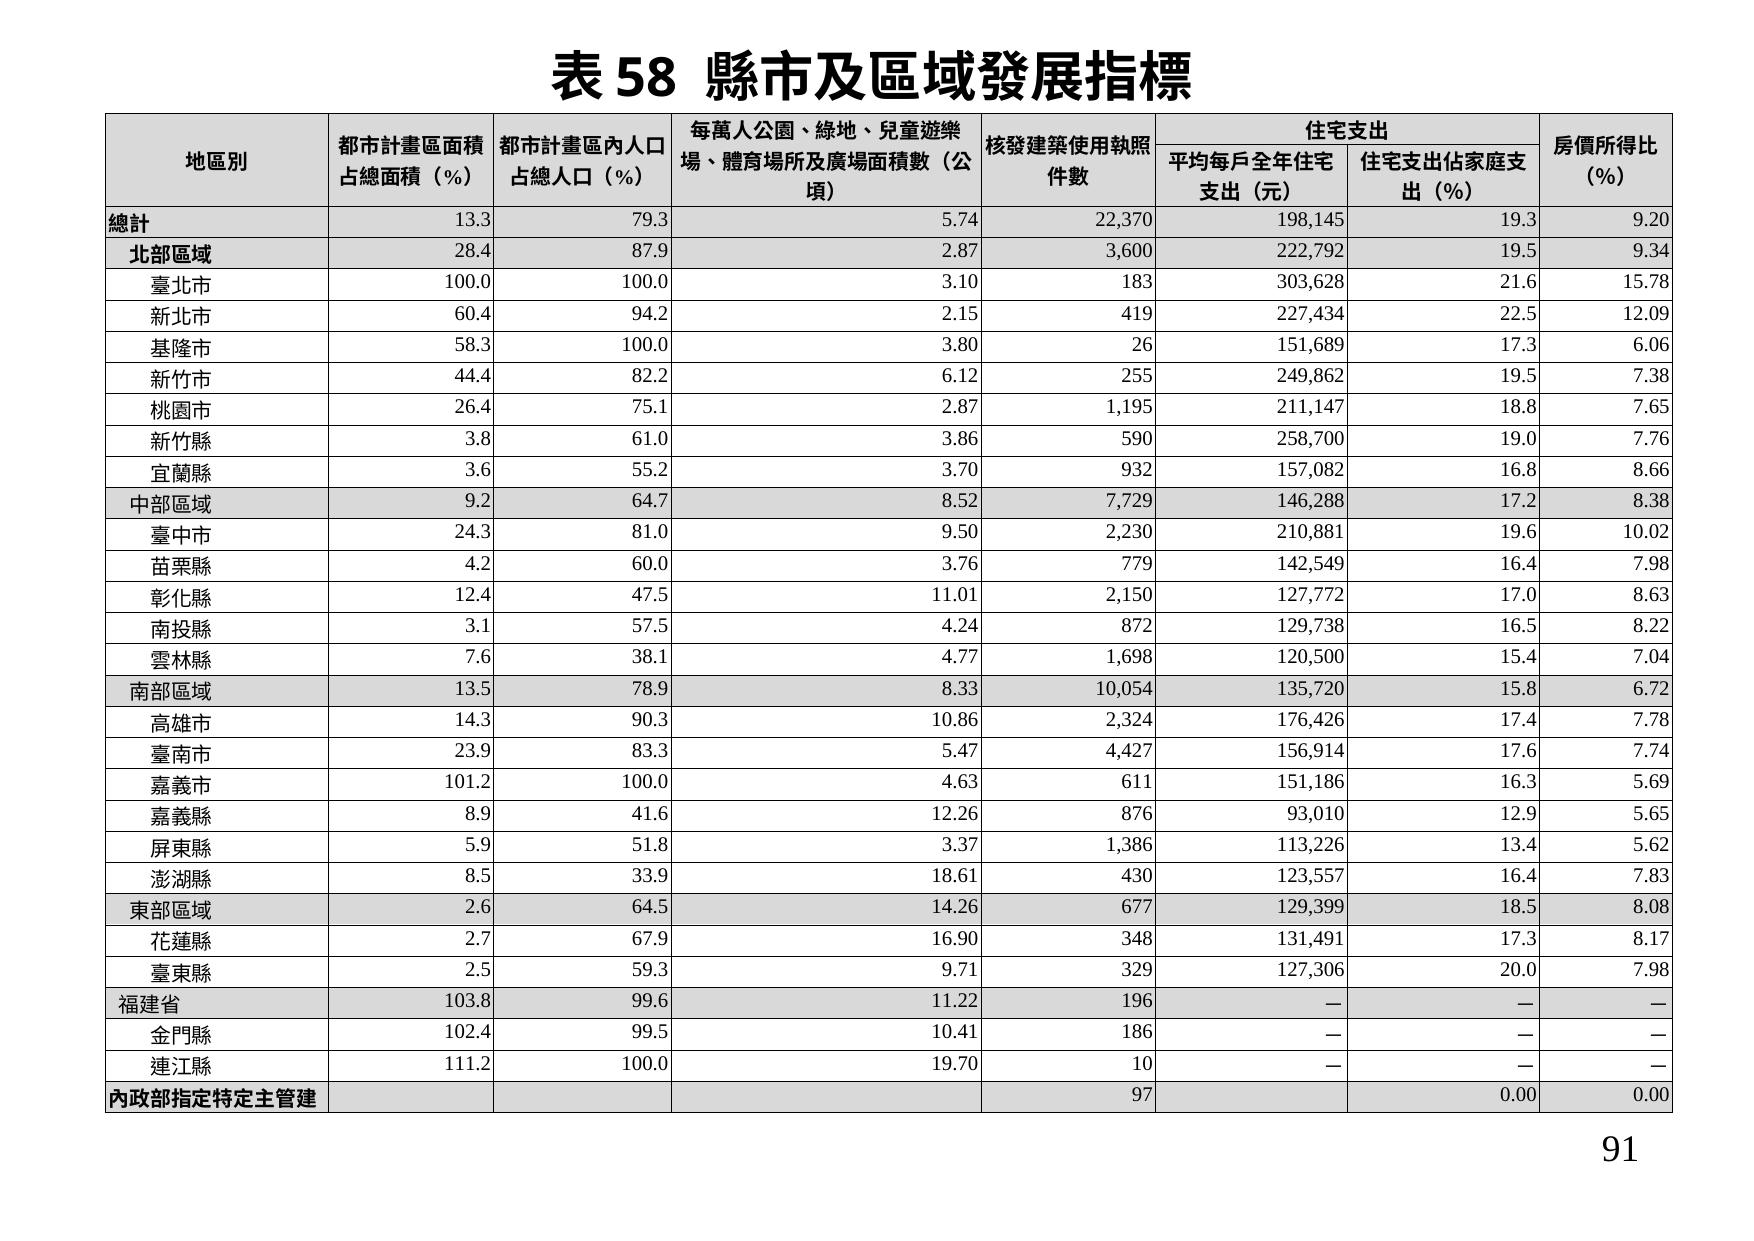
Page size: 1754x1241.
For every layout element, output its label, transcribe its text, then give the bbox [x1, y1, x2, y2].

table_cell 348 [982, 926, 1155, 956]
table_cell 5.62 [1540, 832, 1672, 862]
table_cell 227,434 [1156, 301, 1347, 331]
table_cell 26.4 [329, 394, 493, 424]
table_cell 5.47 [672, 738, 981, 768]
table_cell 90.3 [494, 707, 671, 737]
table_cell 2.5 [329, 957, 493, 987]
table_cell 內政部指定特定主管建 [106, 1082, 328, 1112]
table_cell 210,881 [1156, 519, 1347, 549]
table_cell 5.74 [672, 207, 981, 237]
table_header 都市計畫區內人口占總人口（%） [494, 114, 671, 206]
table_cell 102.4 [329, 1019, 493, 1049]
table_cell 花蓮縣 [106, 926, 328, 956]
table_cell 0.00 [1348, 1082, 1539, 1112]
table_cell － [1540, 1051, 1672, 1081]
table_cell 100.0 [329, 269, 493, 299]
table_cell 彰化縣 [106, 582, 328, 612]
table_cell 7.6 [329, 644, 493, 674]
table_cell 嘉義縣 [106, 801, 328, 831]
table_cell [1156, 1082, 1347, 1112]
table_cell 臺南市 [106, 738, 328, 768]
table_cell [494, 1082, 671, 1112]
table_cell 19.5 [1348, 238, 1539, 268]
table_cell 住宅支出佔家庭支出（％） [1348, 145, 1539, 206]
table_cell 16.5 [1348, 613, 1539, 643]
table_cell 12.26 [672, 801, 981, 831]
table_cell 2,230 [982, 519, 1155, 549]
table_cell 中部區域 [106, 488, 328, 518]
table_cell 135,720 [1156, 676, 1347, 706]
table_cell 2.87 [672, 238, 981, 268]
table_cell 東部區域 [106, 894, 328, 924]
table_cell 79.3 [494, 207, 671, 237]
table_cell 64.5 [494, 894, 671, 924]
table_cell 16.8 [1348, 457, 1539, 487]
subtitle 表58 縣市及區域發展指標 [103, 38, 1639, 113]
table_cell 5.65 [1540, 801, 1672, 831]
table_cell 157,082 [1156, 457, 1347, 487]
table_cell 222,792 [1156, 238, 1347, 268]
table_cell － [1348, 988, 1539, 1018]
table_cell 5.69 [1540, 769, 1672, 799]
table_cell 81.0 [494, 519, 671, 549]
table_cell 13.3 [329, 207, 493, 237]
table_header 地區別 [106, 114, 328, 206]
table_cell 57.5 [494, 613, 671, 643]
table_cell 7,729 [982, 488, 1155, 518]
table_cell 8.66 [1540, 457, 1672, 487]
table_cell 雲林縣 [106, 644, 328, 674]
table_cell 15.8 [1348, 676, 1539, 706]
table_cell 2,150 [982, 582, 1155, 612]
table_cell 0.00 [1540, 1082, 1672, 1112]
table_cell 100.0 [494, 332, 671, 362]
table_cell 5.9 [329, 832, 493, 862]
table_cell 58.3 [329, 332, 493, 362]
table_cell － [1540, 988, 1672, 1018]
table_cell 7.76 [1540, 426, 1672, 456]
table_cell － [1156, 988, 1347, 1018]
table_cell 590 [982, 426, 1155, 456]
table_cell 255 [982, 363, 1155, 393]
table_cell 67.9 [494, 926, 671, 956]
table_cell 24.3 [329, 519, 493, 549]
table_cell 10 [982, 1051, 1155, 1081]
table_cell 17.2 [1348, 488, 1539, 518]
table_cell 75.1 [494, 394, 671, 424]
table_cell 北部區域 [106, 238, 328, 268]
table_cell 18.61 [672, 863, 981, 893]
table_cell 桃園市 [106, 394, 328, 424]
table_cell － [1156, 1051, 1347, 1081]
table_cell 臺東縣 [106, 957, 328, 987]
table_cell 186 [982, 1019, 1155, 1049]
table_cell 3.1 [329, 613, 493, 643]
table_cell 258,700 [1156, 426, 1347, 456]
table_header 房價所得比（％） [1540, 114, 1672, 206]
table_cell 8.22 [1540, 613, 1672, 643]
table_cell 19.3 [1348, 207, 1539, 237]
table_cell 3.76 [672, 551, 981, 581]
table_cell 20.0 [1348, 957, 1539, 987]
table_cell 87.9 [494, 238, 671, 268]
table_cell 平均每戶全年住宅支出（元） [1156, 145, 1347, 206]
table_cell 183 [982, 269, 1155, 299]
table_cell 16.4 [1348, 551, 1539, 581]
table_cell 932 [982, 457, 1155, 487]
table_cell 13.4 [1348, 832, 1539, 862]
table_cell 2,324 [982, 707, 1155, 737]
table_cell 9.34 [1540, 238, 1672, 268]
table_cell － [1540, 1019, 1672, 1049]
table_cell 連江縣 [106, 1051, 328, 1081]
table_cell 3.6 [329, 457, 493, 487]
table_cell 16.4 [1348, 863, 1539, 893]
table_cell 101.2 [329, 769, 493, 799]
table_cell － [1348, 1019, 1539, 1049]
table_cell 4.77 [672, 644, 981, 674]
table_cell 10.02 [1540, 519, 1672, 549]
table_cell 12.9 [1348, 801, 1539, 831]
table_cell 21.6 [1348, 269, 1539, 299]
table_cell 1,195 [982, 394, 1155, 424]
table_cell 60.4 [329, 301, 493, 331]
table_cell 17.3 [1348, 926, 1539, 956]
table_cell 100.0 [494, 769, 671, 799]
table_cell 19.0 [1348, 426, 1539, 456]
table_cell 329 [982, 957, 1155, 987]
table_cell 新北市 [106, 301, 328, 331]
table_cell 176,426 [1156, 707, 1347, 737]
table_cell 澎湖縣 [106, 863, 328, 893]
table_cell 78.9 [494, 676, 671, 706]
table_cell 196 [982, 988, 1155, 1018]
table_cell 16.3 [1348, 769, 1539, 799]
table_cell 7.98 [1540, 957, 1672, 987]
table_cell 7.98 [1540, 551, 1672, 581]
table_cell 10.86 [672, 707, 981, 737]
table_cell 129,738 [1156, 613, 1347, 643]
table_cell 13.5 [329, 676, 493, 706]
table_cell 131,491 [1156, 926, 1347, 956]
table_cell 3,600 [982, 238, 1155, 268]
table_cell 47.5 [494, 582, 671, 612]
table_cell 7.04 [1540, 644, 1672, 674]
table_cell 430 [982, 863, 1155, 893]
table_cell 新竹市 [106, 363, 328, 393]
table_cell 33.9 [494, 863, 671, 893]
table_cell 宜蘭縣 [106, 457, 328, 487]
table_cell 611 [982, 769, 1155, 799]
table_cell 129,399 [1156, 894, 1347, 924]
table_cell 8.9 [329, 801, 493, 831]
table_cell 苗栗縣 [106, 551, 328, 581]
table_cell 3.70 [672, 457, 981, 487]
table_cell 99.5 [494, 1019, 671, 1049]
table_cell 127,306 [1156, 957, 1347, 987]
table_cell 高雄市 [106, 707, 328, 737]
table_cell 10,054 [982, 676, 1155, 706]
table_cell 9.20 [1540, 207, 1672, 237]
table_cell 83.3 [494, 738, 671, 768]
table_cell 8.52 [672, 488, 981, 518]
table_cell 6.12 [672, 363, 981, 393]
table_cell 19.5 [1348, 363, 1539, 393]
table_cell 6.72 [1540, 676, 1672, 706]
table_cell 14.3 [329, 707, 493, 737]
table_cell 屏東縣 [106, 832, 328, 862]
table_cell 55.2 [494, 457, 671, 487]
table_cell 2.87 [672, 394, 981, 424]
table_cell 3.86 [672, 426, 981, 456]
table_cell 8.33 [672, 676, 981, 706]
table_cell 9.71 [672, 957, 981, 987]
table_cell 677 [982, 894, 1155, 924]
table_cell 南投縣 [106, 613, 328, 643]
table_cell 15.78 [1540, 269, 1672, 299]
table_cell 93,010 [1156, 801, 1347, 831]
table_cell 基隆市 [106, 332, 328, 362]
table_cell 11.22 [672, 988, 981, 1018]
table_cell 8.63 [1540, 582, 1672, 612]
table_cell 12.09 [1540, 301, 1672, 331]
table_cell 7.38 [1540, 363, 1672, 393]
table_cell 38.1 [494, 644, 671, 674]
table_cell 127,772 [1156, 582, 1347, 612]
table_cell 4.63 [672, 769, 981, 799]
table_cell 99.6 [494, 988, 671, 1018]
table_cell 146,288 [1156, 488, 1347, 518]
table_cell 156,914 [1156, 738, 1347, 768]
table_cell 64.7 [494, 488, 671, 518]
table_cell 9.50 [672, 519, 981, 549]
table_cell 2.15 [672, 301, 981, 331]
table_cell 10.41 [672, 1019, 981, 1049]
table_cell 4.24 [672, 613, 981, 643]
table_header 核發建築使用執照件數 [982, 114, 1155, 206]
table_cell 3.37 [672, 832, 981, 862]
table_cell 嘉義市 [106, 769, 328, 799]
table_cell 51.8 [494, 832, 671, 862]
table_cell 82.2 [494, 363, 671, 393]
table_cell 7.83 [1540, 863, 1672, 893]
table_cell 100.0 [494, 1051, 671, 1081]
table_cell 17.6 [1348, 738, 1539, 768]
table_cell 151,186 [1156, 769, 1347, 799]
table_cell 新竹縣 [106, 426, 328, 456]
table_cell － [1348, 1051, 1539, 1081]
table_cell 8.17 [1540, 926, 1672, 956]
table_cell 總計 [106, 207, 328, 237]
table_cell 19.6 [1348, 519, 1539, 549]
table_cell 12.4 [329, 582, 493, 612]
table_cell 8.5 [329, 863, 493, 893]
table_cell 3.8 [329, 426, 493, 456]
table_cell 17.4 [1348, 707, 1539, 737]
table_cell 8.08 [1540, 894, 1672, 924]
table_cell 103.8 [329, 988, 493, 1018]
table_cell 59.3 [494, 957, 671, 987]
table_cell 7.78 [1540, 707, 1672, 737]
table_cell 16.90 [672, 926, 981, 956]
table_cell 15.4 [1348, 644, 1539, 674]
table_cell 28.4 [329, 238, 493, 268]
table_cell 2.7 [329, 926, 493, 956]
table_cell 61.0 [494, 426, 671, 456]
table_cell 60.0 [494, 551, 671, 581]
table_cell 1,698 [982, 644, 1155, 674]
table_cell 臺北市 [106, 269, 328, 299]
table_cell 8.38 [1540, 488, 1672, 518]
table_header 都市計畫區面積占總面積（%） [329, 114, 493, 206]
table_cell 123,557 [1156, 863, 1347, 893]
table_cell 福建省 [106, 988, 328, 1018]
table_cell 17.3 [1348, 332, 1539, 362]
table_cell 100.0 [494, 269, 671, 299]
table_cell 7.65 [1540, 394, 1672, 424]
table_cell 19.70 [672, 1051, 981, 1081]
table_cell 97 [982, 1082, 1155, 1112]
table_cell 151,689 [1156, 332, 1347, 362]
table_cell 198,145 [1156, 207, 1347, 237]
table_cell 18.8 [1348, 394, 1539, 424]
table_cell 金門縣 [106, 1019, 328, 1049]
table_cell － [1156, 1019, 1347, 1049]
table_cell 22.5 [1348, 301, 1539, 331]
table_cell 4,427 [982, 738, 1155, 768]
table_cell 111.2 [329, 1051, 493, 1081]
table_cell 303,628 [1156, 269, 1347, 299]
table_cell 120,500 [1156, 644, 1347, 674]
table_cell 1,386 [982, 832, 1155, 862]
table_cell 6.06 [1540, 332, 1672, 362]
table_cell 779 [982, 551, 1155, 581]
table_cell 44.4 [329, 363, 493, 393]
table_cell 41.6 [494, 801, 671, 831]
table_cell 249,862 [1156, 363, 1347, 393]
table_cell 18.5 [1348, 894, 1539, 924]
table_cell 113,226 [1156, 832, 1347, 862]
table_header 每萬人公園、綠地、兒童遊樂場、體育場所及廣場面積數（公頃） [672, 114, 981, 206]
table_cell 142,549 [1156, 551, 1347, 581]
table_cell 22,370 [982, 207, 1155, 237]
table_cell 4.2 [329, 551, 493, 581]
table_header 住宅支出 [1156, 114, 1539, 144]
table_cell 23.9 [329, 738, 493, 768]
table_cell 876 [982, 801, 1155, 831]
table_cell 211,147 [1156, 394, 1347, 424]
table_cell 臺中市 [106, 519, 328, 549]
table_cell 14.26 [672, 894, 981, 924]
table_cell 2.6 [329, 894, 493, 924]
table_cell 3.80 [672, 332, 981, 362]
table_cell 26 [982, 332, 1155, 362]
table_cell 94.2 [494, 301, 671, 331]
table_cell 872 [982, 613, 1155, 643]
table_cell [672, 1082, 981, 1112]
table_cell 南部區域 [106, 676, 328, 706]
table_cell 3.10 [672, 269, 981, 299]
table_cell 9.2 [329, 488, 493, 518]
table_cell 17.0 [1348, 582, 1539, 612]
table_cell 11.01 [672, 582, 981, 612]
table_cell 419 [982, 301, 1155, 331]
table_cell [329, 1082, 493, 1112]
table_cell 7.74 [1540, 738, 1672, 768]
